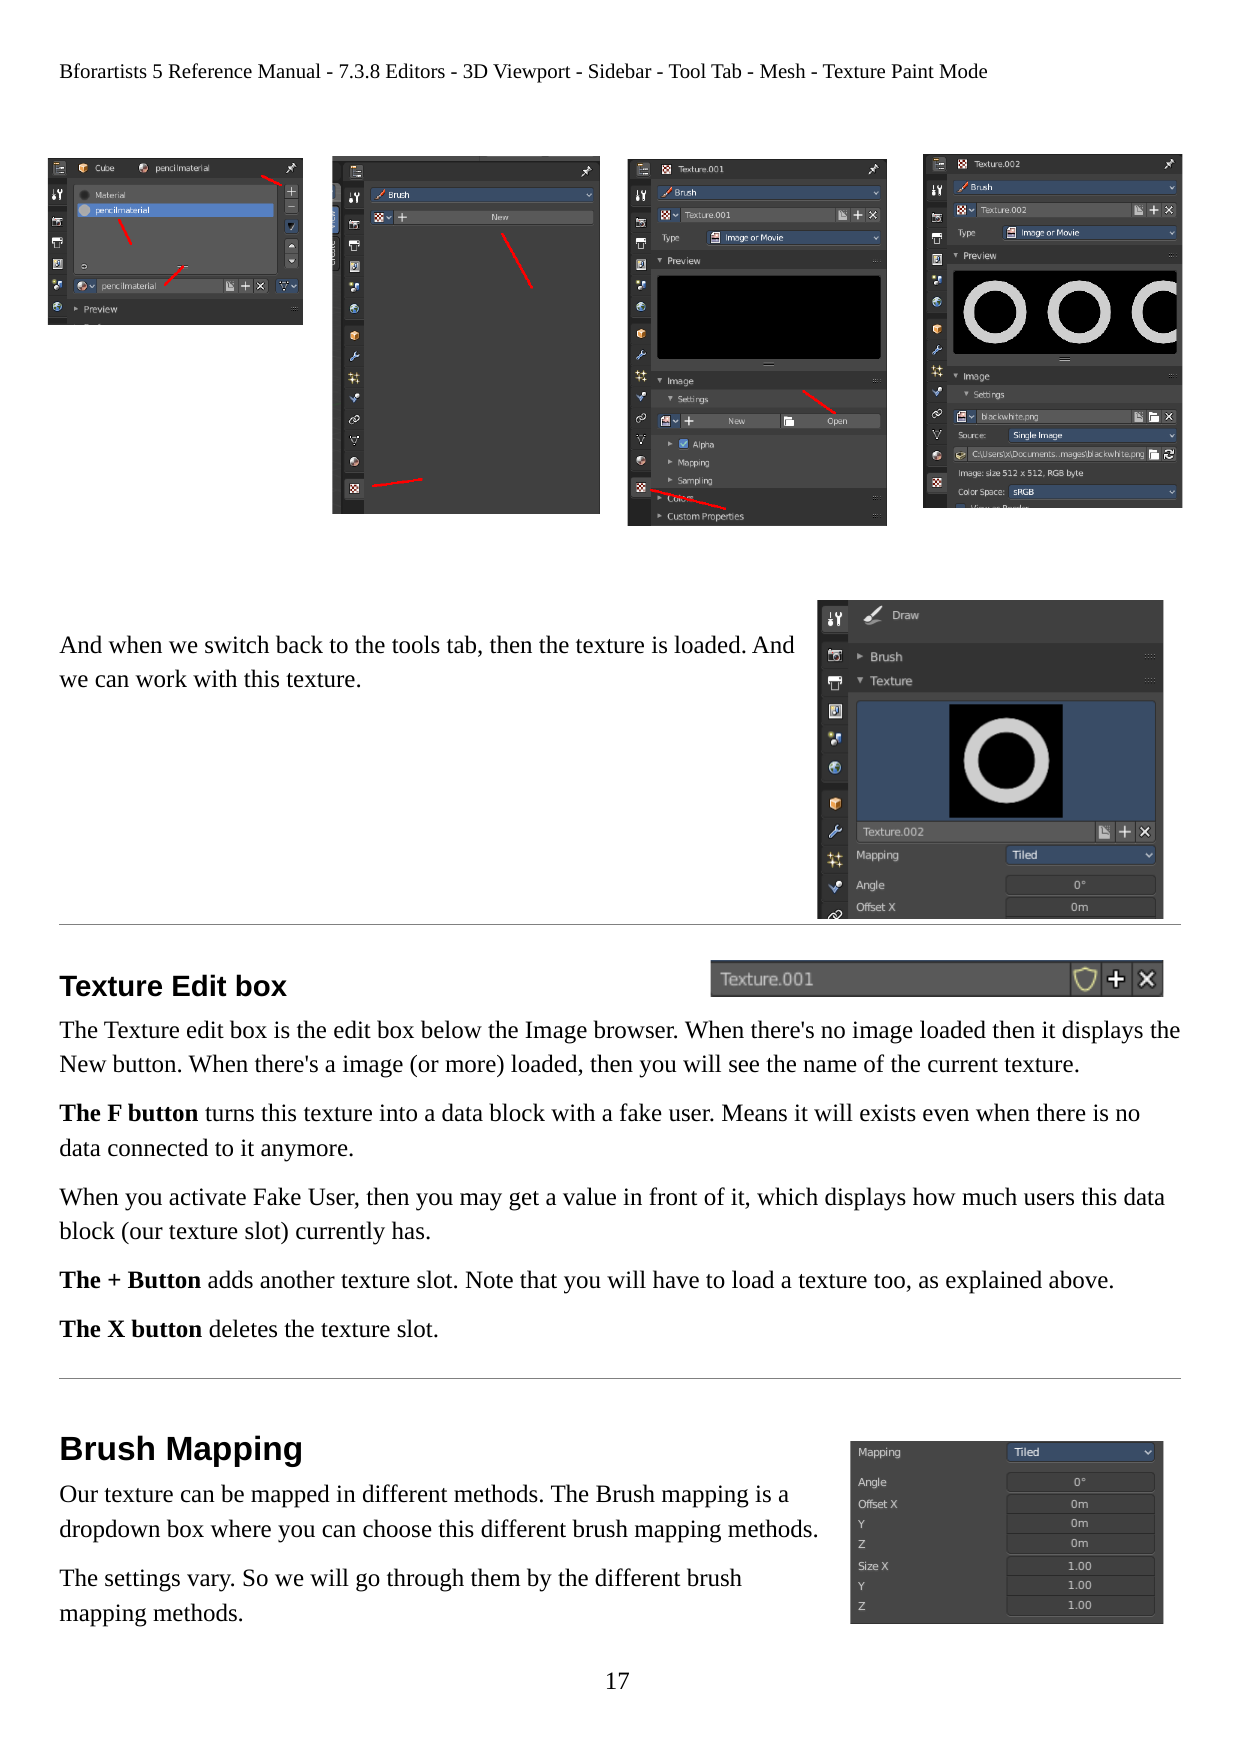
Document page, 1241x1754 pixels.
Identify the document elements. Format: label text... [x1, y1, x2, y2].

picture [710, 960, 1164, 997]
text The Texture edit box is the edit box below the Image browser. When there's no image loaded then it displays the New button. When there's a image (or more) loaded, then you will see the name of the current texture. [59, 1015, 1181, 1078]
picture [627, 159, 887, 526]
text And when we switch back to the tools tab, then the texture is loaded. And we can work with this texture. [59, 630, 817, 693]
picture [817, 600, 1164, 919]
subtitle Texture Edit box [59, 968, 1181, 1002]
subtitle Brush Mapping [59, 1428, 1181, 1467]
text The F button turns this texture into a data block with a fake user. Means it will exists even when there is no data connected to it anymore. [59, 1098, 1181, 1161]
text Our texture can be mapped in different methods. The Brush mapping is a dropdown box where you can choose this different brush mapping methods. [59, 1479, 850, 1543]
picture [47, 158, 303, 325]
picture [850, 1441, 1164, 1624]
text The + Button adds another texture slot. Note that you will have to load a texture too, as explained above. [59, 1265, 1181, 1294]
picture [332, 156, 600, 514]
text When you activate Fake User, then you may get a value in front of it, which displays how much users this data block (our texture slot) currently has. [59, 1182, 1181, 1245]
picture [923, 154, 1183, 508]
text The X button deletes the texture slot. [59, 1314, 1181, 1343]
text The settings vary. So we will go through them by the different brush mapping methods. [59, 1563, 1181, 1626]
